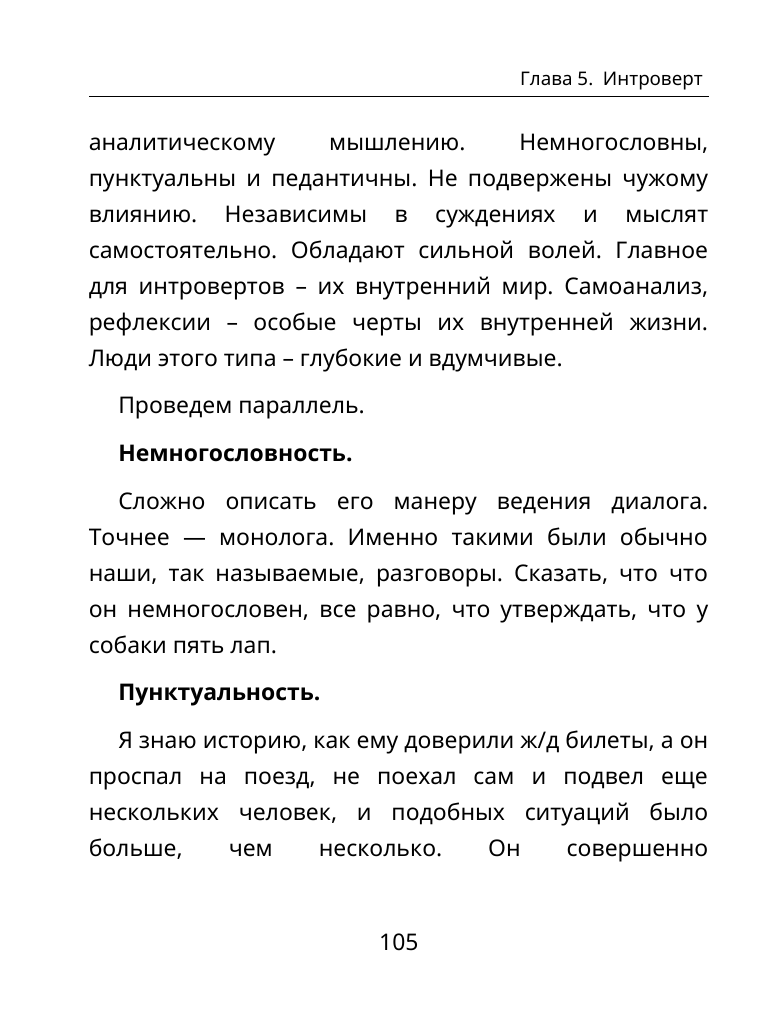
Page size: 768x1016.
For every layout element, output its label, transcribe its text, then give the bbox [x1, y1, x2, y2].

text Немногословность. [88, 437, 709, 468]
text Сложно описать его манеру ведения диалога. Точнее — монолога. Именно такими были обычно наши, так называемые, разговоры. Сказать, что что он немногословен, все равно, что утверждать, что у собаки пять лап. [88, 485, 709, 660]
text Пунктуальность. [88, 676, 709, 707]
text Я знаю историю, как ему доверили ж/д билеты, а он проспал на поезд, не поехал сам и подвел еще нескольких человек, и подобных ситуаций было больше, чем несколько. Он совершенно [88, 724, 709, 863]
text аналитическому мышлению. Немногословны, пунктуальны и педантичны. Не подвержены чужому влиянию. Независимы в суждениях и мыслят самостоятельно. Обладают сильной волей. Главное для интровертов – их внутренний мир. Самоанализ, рефлексии – особые черты их внутренней жизни. Люди этого типа – глубокие и вдумчивые. [88, 126, 709, 373]
text Проведем параллель. [88, 389, 709, 421]
